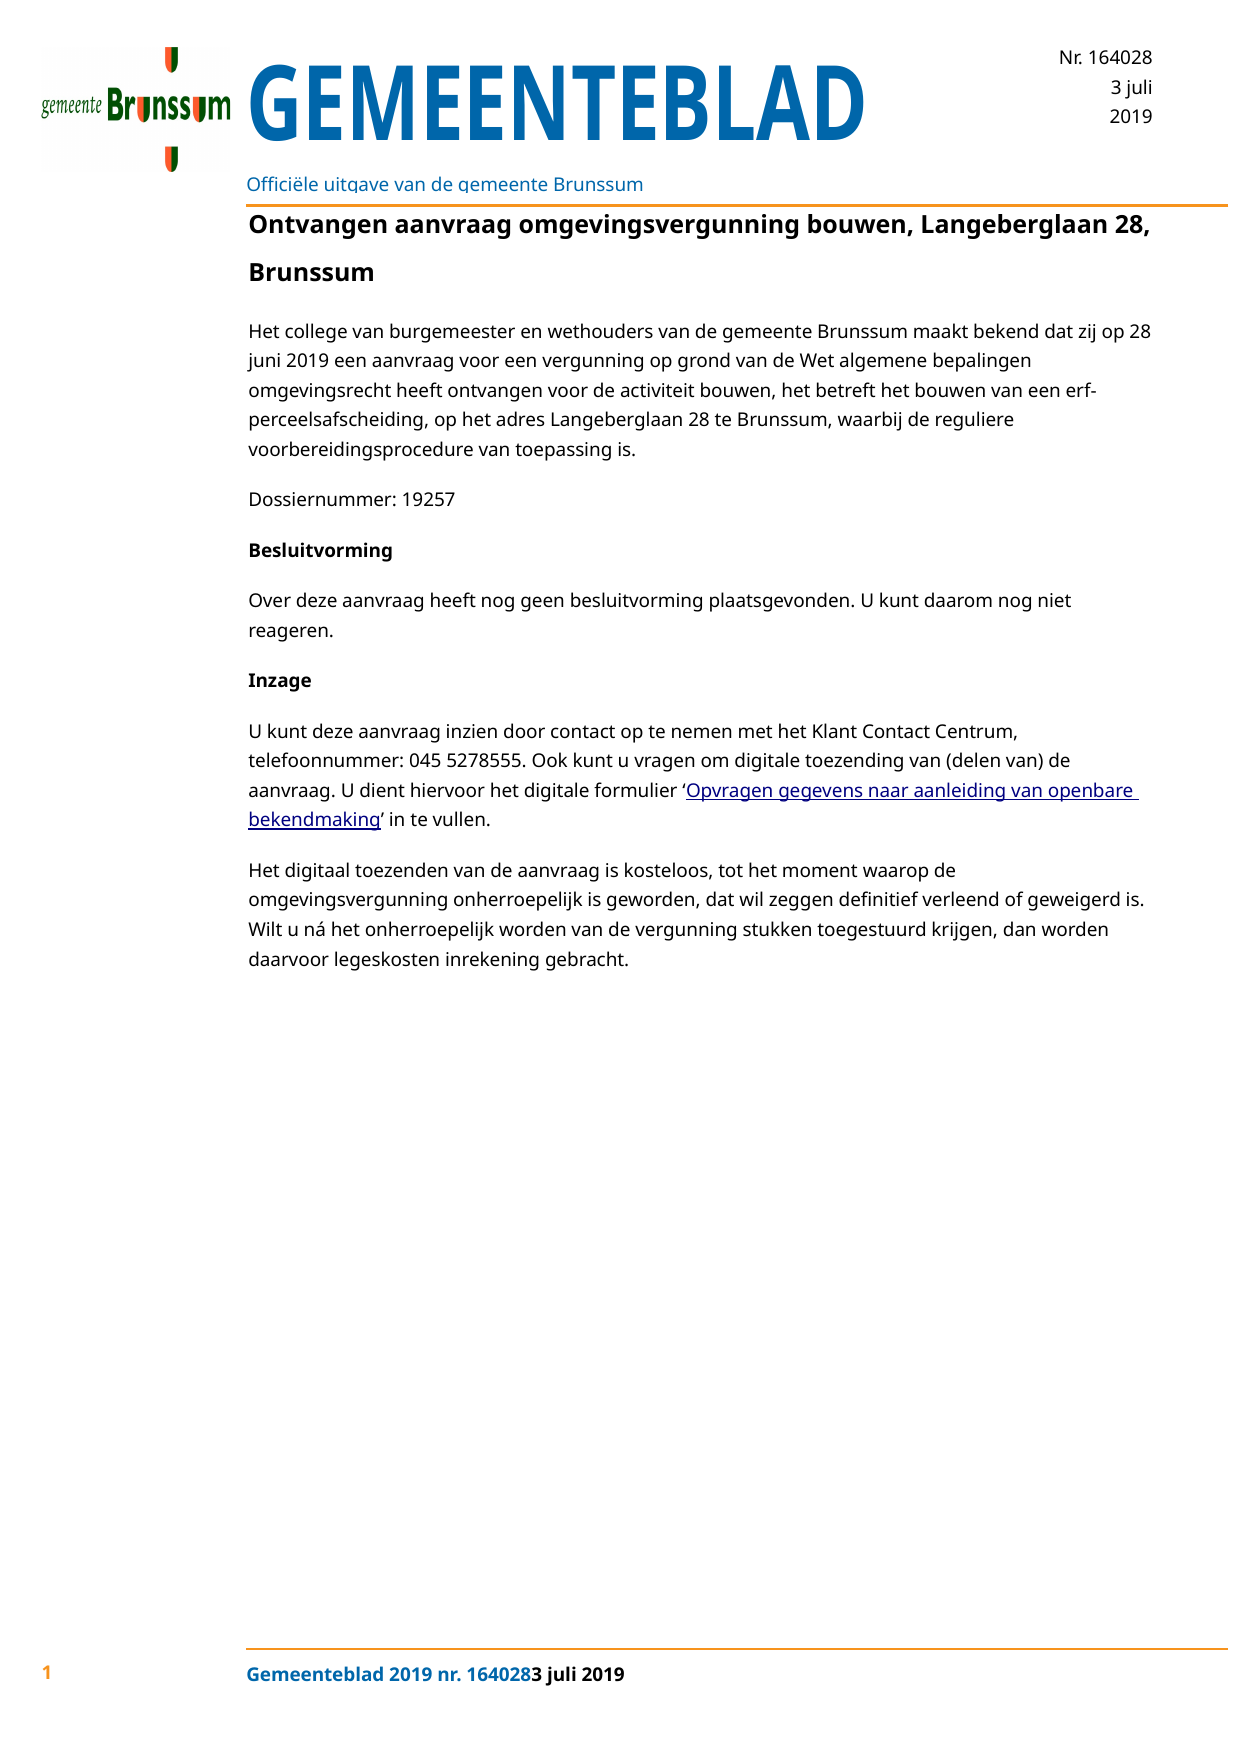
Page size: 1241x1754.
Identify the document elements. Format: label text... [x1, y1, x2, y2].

picture [41, 47, 231, 172]
text Besluitvorming [248, 537, 1152, 563]
text Het digitaal toezenden van de aanvraag is kosteloos, tot het moment waarop de omgevingsvergunning onherroepelijk is geworden, dat wil zeggen definitief verleend of geweigerd is. Wilt u ná het onherroepelijk worden van de vergunning stukken toegestuurd krijgen, dan worden daarvoor legeskosten inrekening gebracht. [248, 857, 1152, 972]
text Over deze aanvraag heeft nog geen besluitvorming plaatsgevonden. U kunt daarom nog niet reageren. [248, 587, 1152, 643]
text U kunt deze aanvraag inzien door contact op te nemen met het Klant Contact Centrum, telefoonnummer: 045 5278555. Ook kunt u vragen om digitale toezending van (delen van) de aanvraag. U dient hiervoor het digitale formulier ‘Opvragen gegevens naar aanleiding van openbare bekendmaking’ in te vullen. [248, 718, 1152, 832]
text Ontvangen aanvraag omgevingsvergunning bouwen, Langeberglaan 28, Brunssum [248, 207, 1152, 288]
text Dossiernummer: 19257 [248, 487, 1152, 512]
text Inzage [248, 667, 1152, 693]
text Het college van burgemeester en wethouders van de gemeente Brunssum maakt bekend dat zij op 28 juni 2019 een aanvraag voor een vergunning op grond van de Wet algemene bepalingen omgevingsrecht heeft ontvangen voor de activiteit bouwen, het betreft het bouwen van een erf-perceelsafscheiding, op het adres Langeberglaan 28 te Brunssum, waarbij de reguliere voorbereidingsprocedure van toepassing is. [248, 318, 1152, 462]
